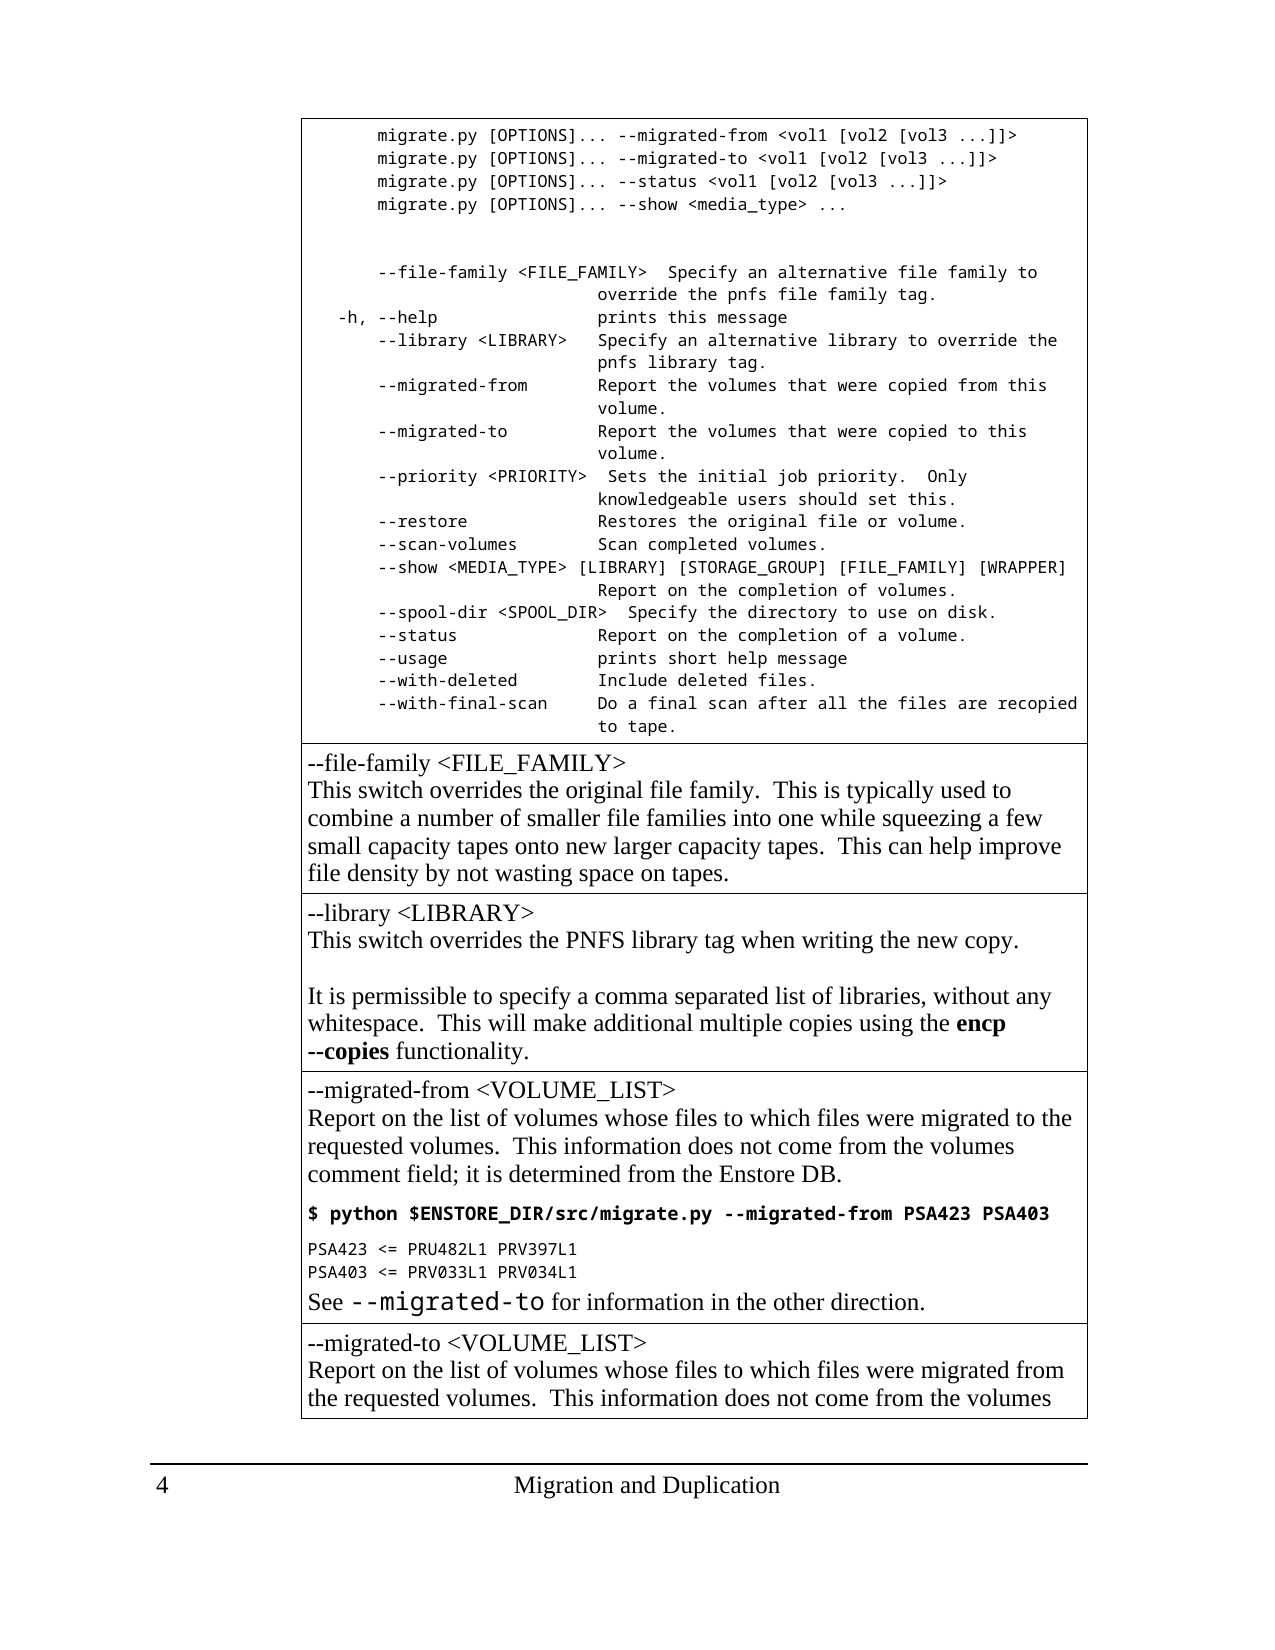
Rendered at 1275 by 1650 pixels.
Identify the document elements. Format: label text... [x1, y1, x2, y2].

table_header migrate.py [OPTIONS]... --migrated-from <vol1 [vol2 [vol3 ...]]> migrate.py [OPTIONS]... --migrated-to <vol1 [vol2 [vol3 ...]]> migrate.py [OPTIONS]... --status <vol1 [vol2 [vol3 ...]]> migrate.py [OPTIONS]... --show <media_type> ... --file-family <FILE_FAMILY> Specify an alternative file family to override the pnfs file family tag. -h, --help prints this message --library <LIBRARY> Specify an alternative library to override the pnfs library tag. --migrated-from Report the volumes that were copied from this volume. --migrated-to Report the volumes that were copied to this volume. --priority <PRIORITY> Sets the initial job priority. Only knowledgeable users should set this. --restore Restores the original file or volume. --scan-volumes Scan completed volumes. --show <MEDIA_TYPE> [LIBRARY] [STORAGE_GROUP] [FILE_FAMILY] [WRAPPER] Report on the completion of volumes. --spool-dir <SPOOL_DIR> Specify the directory to use on disk. --status Report on the completion of a volume. --usage prints short help message --with-deleted Include deleted files. --with-final-scan Do a final scan after all the files are recopied to tape. [302, 119, 1087, 743]
table_cell --migrated-to <VOLUME_LIST> Report on the list of volumes whose files to which files were migrated from the requested volumes. This information does not come from the volumes [302, 1324, 1087, 1418]
table_cell --file-family <FILE_FAMILY> This switch overrides the original file family. This is typically used to combine a number of smaller file families into one while squeezing a few small capacity tapes onto new larger capacity tapes. This can help improve file density by not wasting space on tapes. [302, 744, 1087, 893]
table_cell --library <LIBRARY> This switch overrides the PNFS library tag when writing the new copy. It is permissible to specify a comma separated list of libraries, without any whitespace. This will make additional multiple copies using the encp ‑‑copies functionality. [302, 894, 1087, 1071]
table_cell --migrated-from <VOLUME_LIST> Report on the list of volumes whose files to which files were migrated to the requested volumes. This information does not come from the volumes comment field; it is determined from the Enstore DB. $ python $ENSTORE_DIR/src/migrate.py --migrated-from PSA423 PSA403 PSA423 <= PRU482L1 PRV397L1 PSA403 <= PRV033L1 PRV034L1 See --migrated-to for information in the other direction. [302, 1072, 1087, 1323]
